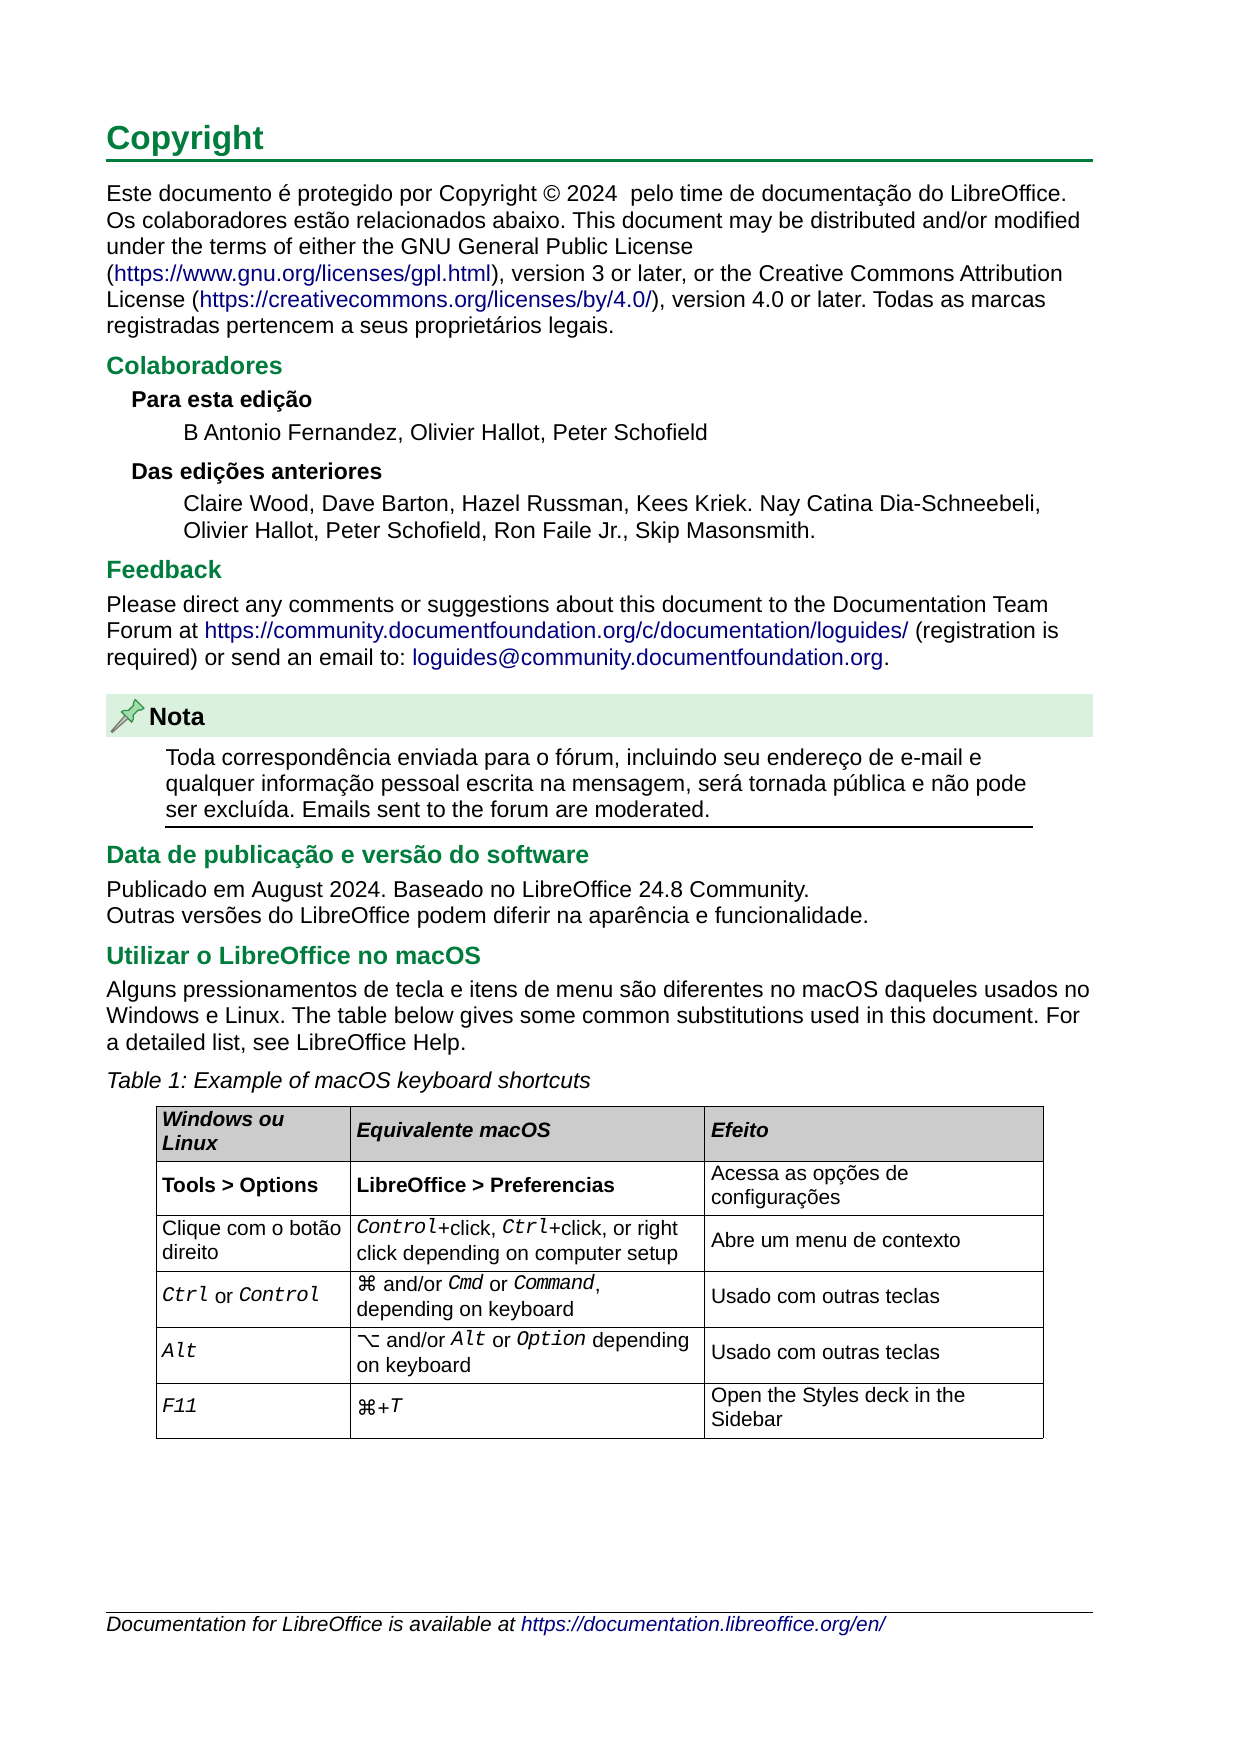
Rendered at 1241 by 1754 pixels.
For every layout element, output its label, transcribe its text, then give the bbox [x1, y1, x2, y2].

text Publicado em Agosto de 2024. Baseado no LibreOffice 24.8 Community. Outras versões do LibreOffice podem diferir na aparência e funcionalidade. [106, 876, 1093, 928]
table_cell ⌘+T [351, 1384, 704, 1437]
subtitle Colaboradores [106, 351, 1093, 380]
table_cell F11 [157, 1384, 350, 1437]
table_cell Control+click, Ctrl+click, or right click depending on computer setup [351, 1216, 704, 1271]
text Este documento é protegido por Copyright © 2024 pelo time de documentação do LibreOffice. Os colaboradores estão relacionados abaixo. This document may be distributed and/or modified under the terms of either the GNU General Public License (https://www.gnu.org/licenses/gpl.html), version 3 or later, or the Creative Commons Attribution License (https://creativecommons.org/licenses/by/4.0/), version 4.0 or later. Todas as marcas registradas pertencem a seus proprietários legais. [106, 180, 1093, 338]
table_cell Open the Styles deck in the Sidebar [705, 1384, 1043, 1437]
subtitle Data de publicação e versão do software [106, 840, 1093, 869]
table_cell Abre um menu de contexto [705, 1216, 1043, 1271]
table_header Equivalente macOS [351, 1107, 704, 1161]
text Das edições anteriores [131, 458, 1093, 484]
table_cell Usado com outras teclas [705, 1328, 1043, 1383]
subtitle Copyright [106, 118, 1093, 159]
table_cell LibreOffice > Preferencias [351, 1162, 704, 1215]
table_cell Acessa as opções de configurações [705, 1162, 1043, 1215]
text Claire Wood, Dave Barton, Hazel Russman, Kees Kriek. Nay Catina Dia-Schneebeli, Olivier Hallot, Peter Schofield, Ron Faile Jr., Skip Masonsmith. [183, 490, 1093, 543]
text Toda correspondência enviada para o fórum, incluindo seu endereço de e-mail e qualquer informação pessoal escrita na mensagem, será tornada pública e não pode ser excluída. Emails sent to the forum are moderated. [165, 744, 1033, 826]
table_cell ⌥ and/or Alt or Option depending on keyboard [351, 1328, 704, 1383]
text B Antonio Fernandez, Olivier Hallot, Peter Schofield [183, 419, 1093, 445]
text Please direct any comments or suggestions about this document to the Documentation Team Forum at https://community.documentfoundation.org/c/documentation/loguides/ (registration is required) or send an email to: loguides@community.documentfoundation.org. [106, 591, 1093, 670]
text Para esta edição [131, 386, 1093, 413]
table_header Efeito [705, 1107, 1043, 1161]
text Table 1: Example of macOS keyboard shortcuts [106, 1067, 1093, 1094]
table_cell ⌘ and/or Cmd or Command, depending on keyboard [351, 1272, 704, 1327]
subtitle Nota [106, 694, 1093, 737]
subtitle Utilizar o LibreOffice no macOS [106, 941, 1093, 969]
table_cell Ctrl or Control [157, 1272, 350, 1327]
table_header Windows ou Linux [157, 1107, 350, 1161]
table_cell Alt [157, 1328, 350, 1383]
table_cell Clique com o botão direito [157, 1216, 350, 1271]
table_cell Usado com outras teclas [705, 1272, 1043, 1327]
subtitle Feedback [106, 556, 1093, 584]
table_cell Tools > Options [157, 1162, 350, 1215]
text Alguns pressionamentos de tecla e itens de menu são diferentes no macOS daqueles usados no Windows e Linux. The table below gives some common substitutions used in this document. For a detailed list, see LibreOffice Help. [106, 976, 1093, 1055]
